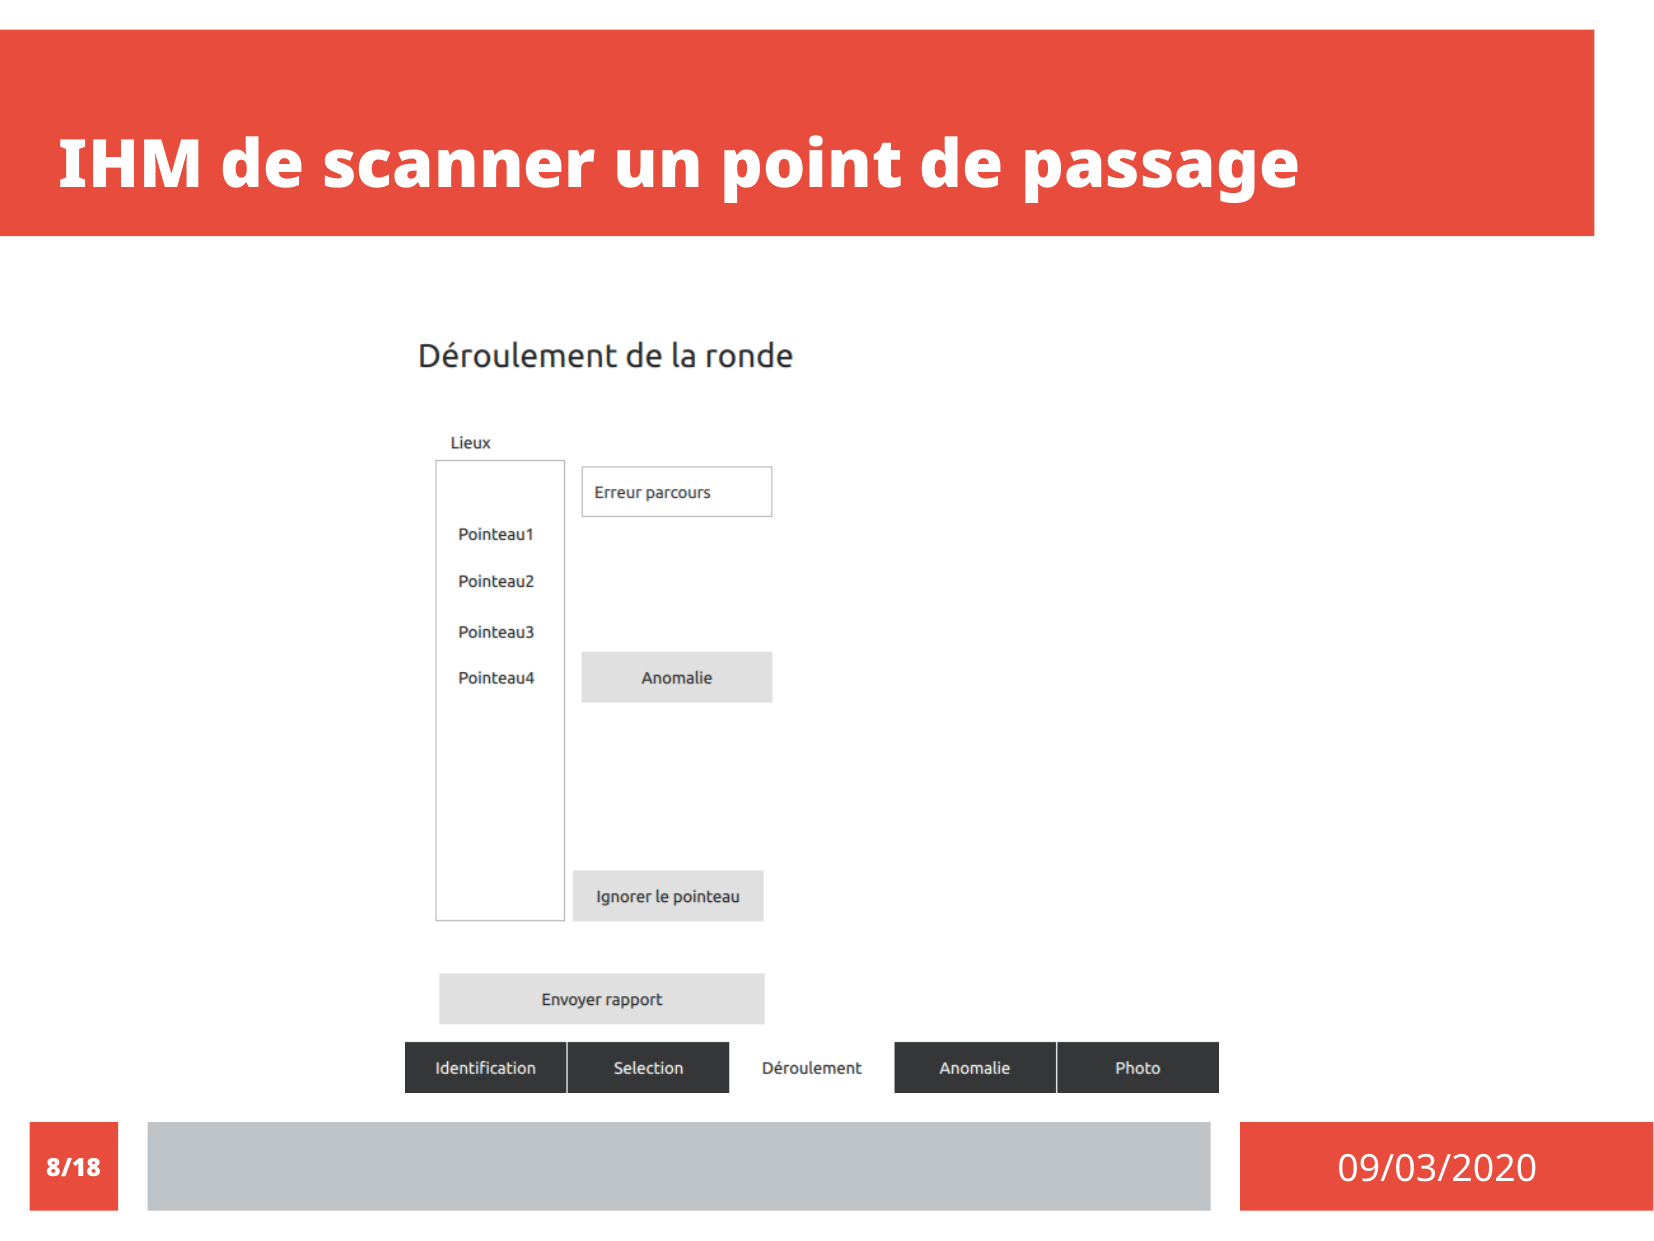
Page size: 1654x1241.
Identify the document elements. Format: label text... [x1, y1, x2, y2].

title IHM de scanner un point de passage [59, 59, 1595, 207]
picture [405, 324, 1219, 1093]
